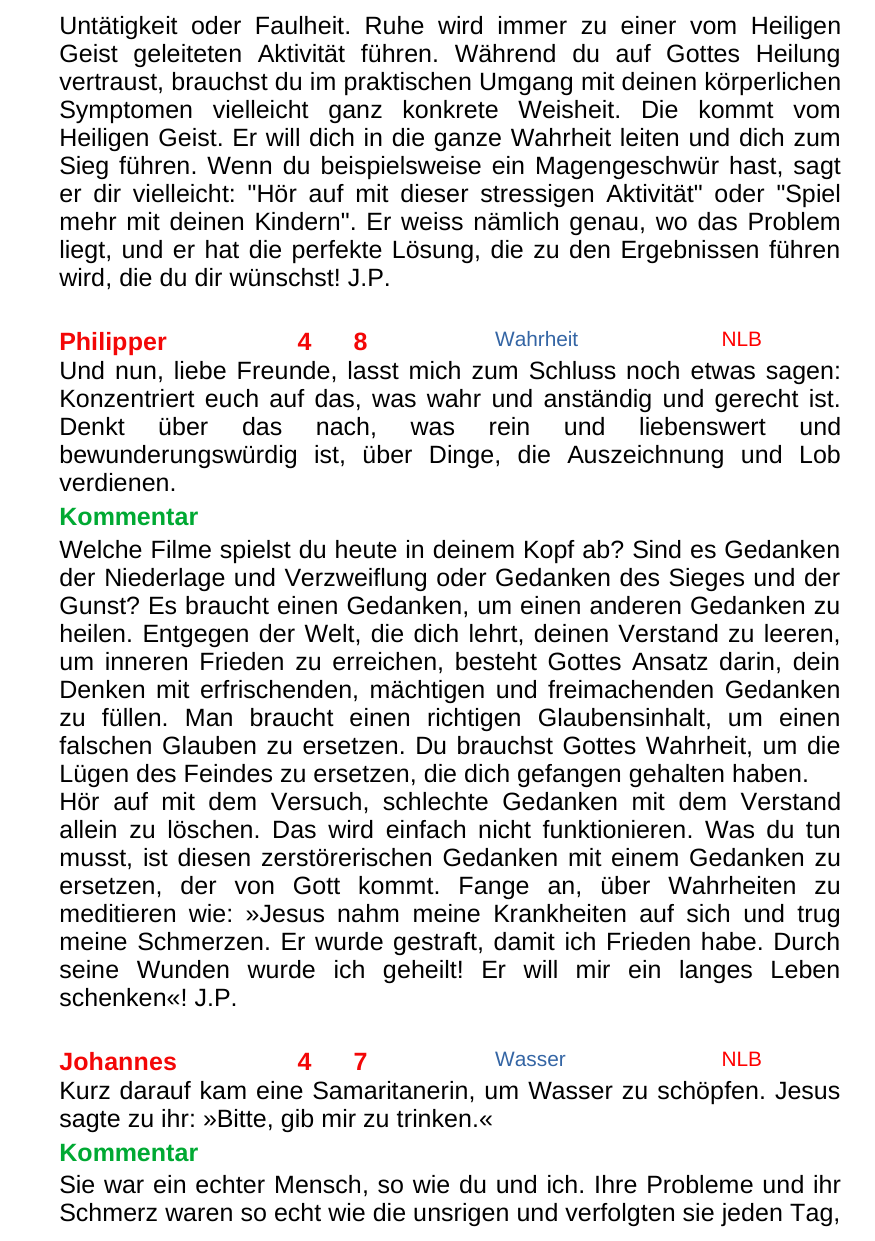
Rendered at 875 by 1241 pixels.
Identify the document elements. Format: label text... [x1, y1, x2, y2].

table_cell NLB [721, 1048, 844, 1077]
table_cell Welche Filme spielst du heute in deinem Kopf ab? Sind es Gedanken der Niederlage und Verzweiflung oder Gedanken des Sieges und der Gunst? Es braucht einen Gedanken, um einen anderen Gedanken zu heilen. Entgegen der Welt, die dich lehrt, deinen Verstand zu leeren, um inneren Frieden zu erreichen, besteht Gottes Ansatz darin, dein Denken mit erfrischenden, mächtigen und freimachenden Gedanken zu füllen. Man braucht einen richtigen Glaubensinhalt, um einen falschen Glauben zu ersetzen. Du brauchst Gottes Wahrheit, um die Lügen des Feindes zu ersetzen, die dich gefangen gehalten haben. Hör auf mit dem Versuch, schlechte Gedanken mit dem Verstand allein zu löschen. Das wird einfach nicht funktionieren. Was du tun musst, ist diesen zerstörerischen Gedanken mit einem Gedanken zu ersetzen, der von Gott kommt. Fange an, über Wahrheiten zu meditieren wie: »Jesus nahm meine Krankheiten auf sich und trug meine Schmerzen. Er wurde gestraft, damit ich Frieden habe. Durch seine Wunden wurde ich geheilt! Er will mir ein langes Leben schenken«! J.P. [59, 536, 842, 1012]
table_cell [59, 1012, 844, 1047]
table_cell [495, 503, 677, 533]
table_cell [677, 1139, 721, 1168]
table_cell [495, 1139, 677, 1168]
table_cell [721, 503, 842, 533]
table_cell [298, 1139, 342, 1168]
table_cell [427, 1139, 495, 1168]
table_cell [342, 503, 353, 533]
table_cell Sie war ein echter Mensch, so wie du und ich. Ihre Probleme und ihr Schmerz waren so echt wie die unsrigen und verfolgten sie jeden Tag, [59, 1171, 842, 1227]
table_cell [721, 1139, 842, 1168]
table_cell 8 [353, 328, 427, 357]
table_cell 4 [298, 328, 342, 357]
table_cell [59, 1133, 844, 1139]
table_cell [677, 1048, 721, 1077]
table_cell Johannes [59, 1048, 297, 1077]
table_cell 4 [298, 1048, 342, 1077]
table_cell [427, 1048, 495, 1077]
table_cell [353, 1139, 427, 1168]
table_cell Philipper [59, 328, 297, 357]
table_cell [342, 1048, 353, 1077]
table_cell 7 [353, 1048, 427, 1077]
table_cell Und nun, liebe Freunde, lasst mich zum Schluss noch etwas sagen: Konzentriert euch auf das, was wahr und anständig und gerecht ist. Denkt über das nach, was rein und liebenswert und bewunderungswürdig ist, über Dinge, die Auszeichnung und Lob verdienen. [59, 357, 842, 497]
table_cell Untätigkeit oder Faulheit. Ruhe wird immer zu einer vom Heiligen Geist geleiteten Aktivität führen. Während du auf Gottes Heilung vertraust, brauchst du im praktischen Umgang mit deinen körperlichen Symptomen vielleicht ganz konkrete Weisheit. Die kommt vom Heiligen Geist. Er will dich in die ganze Wahrheit leiten und dich zum Sieg führen. Wenn du beispielsweise ein Magengeschwür hast, sagt er dir vielleicht: "Hör auf mit dieser stressigen Aktivität" oder "Spiel mehr mit deinen Kindern". Er weiss nämlich genau, wo das Problem liegt, und er hat die perfekte Lösung, die zu den Ergebnissen führen wird, die du dir wünschst! J.P. [59, 12, 842, 292]
table_cell [427, 328, 495, 357]
table_cell NLB [721, 328, 844, 357]
table_cell Wasser [495, 1048, 677, 1077]
table_cell [677, 503, 721, 533]
table_cell Kommentar [59, 503, 206, 533]
table_cell Wahrheit [495, 328, 677, 357]
table_cell [342, 328, 353, 357]
table_cell [677, 328, 721, 357]
table_cell [206, 1139, 297, 1168]
table_cell [206, 503, 297, 533]
table_cell [59, 497, 844, 503]
table_cell [298, 503, 342, 533]
table_cell [427, 503, 495, 533]
table_cell [353, 503, 427, 533]
table_cell Kommentar [59, 1139, 206, 1168]
table_cell Kurz darauf kam eine Samaritanerin, um Wasser zu schöpfen. Jesus sagte zu ihr: »Bitte, gib mir zu trinken.« [59, 1077, 842, 1133]
table_cell [59, 292, 844, 328]
table_cell [342, 1139, 353, 1168]
